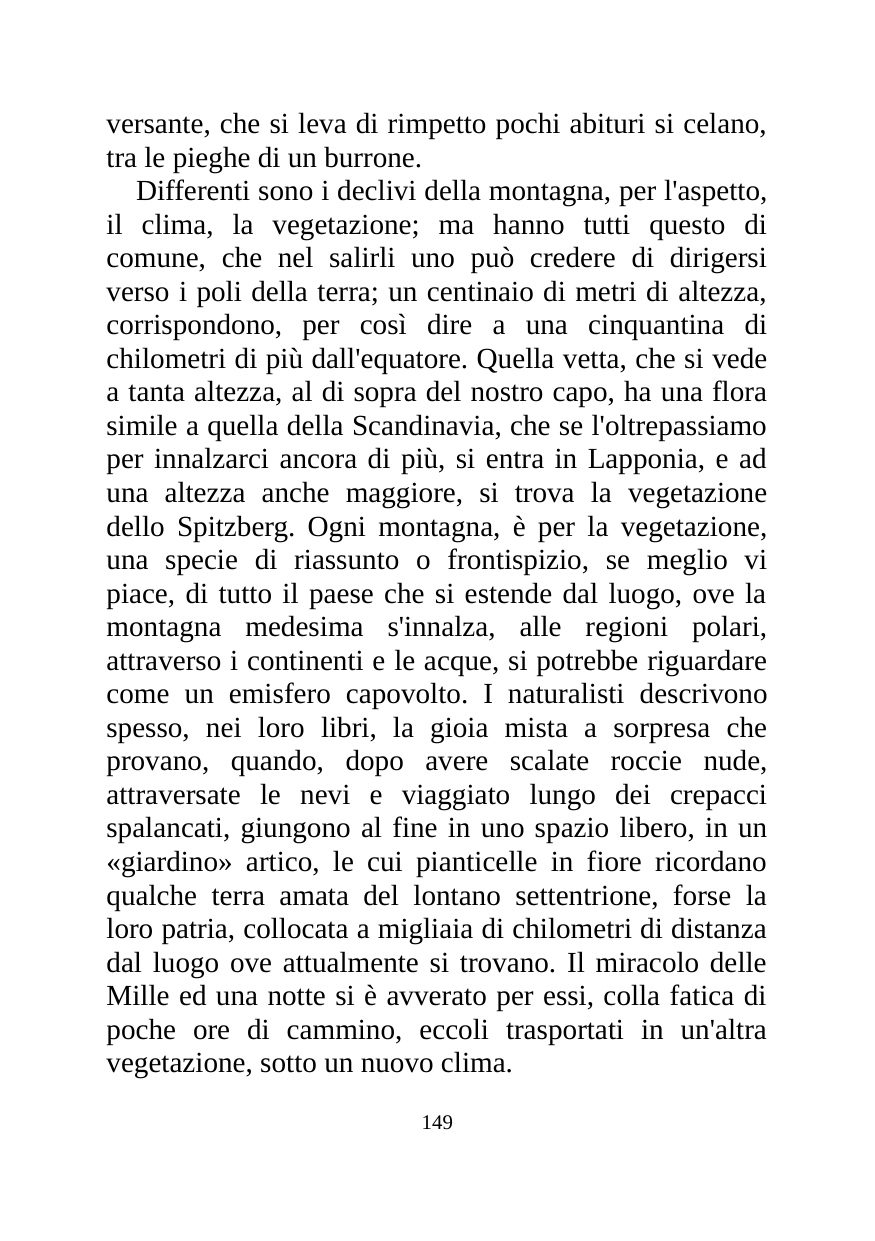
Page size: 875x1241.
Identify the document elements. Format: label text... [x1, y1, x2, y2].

text Differenti sono i declivi della montagna, per l'aspetto, il clima, la vegetazione; ma hanno tutti questo di comune, che nel salirli uno può credere di dirigersi verso i poli della terra; un centinaio di metri di altezza, corrispondono, per così dire a una cinquantina di chilometri di più dall'equatore. Quella vetta, che si vede a tanta altezza, al di sopra del nostro capo, ha una flora simile a quella della Scandinavia, che se l'oltrepassiamo per innalzarci ancora di più, si entra in Lapponia, e ad una altezza anche maggiore, si trova la vegetazione dello Spitzberg. Ogni montagna, è per la vegetazione, una specie di riassunto o frontispizio, se meglio vi piace, di tutto il paese che si estende dal luogo, ove la montagna medesima s'innalza, alle regioni polari, attraverso i continenti e le acque, si potrebbe riguardare come un emisfero capovolto. I naturalisti descrivono spesso, nei loro libri, la gioia mista a sorpresa che provano, quando, dopo avere scalate roccie nude, attraversate le nevi e viaggiato lungo dei crepacci spalancati, giungono al fine in uno spazio libero, in un «giardino» artico, le cui pianticelle in fiore ricordano qualche terra amata del lontano settentrione, forse la loro patria, collocata a migliaia di chilometri di distanza dal luogo ove attualmente si trovano. Il miracolo delle Mille ed una notte si è avverato per essi, colla fatica di poche ore di cammino, eccoli trasportati in un'altra vegetazione, sotto un nuovo clima. [106, 173, 768, 1079]
text versante, che si leva di rimpetto pochi abituri si celano, tra le pieghe di un burrone. [106, 106, 768, 173]
